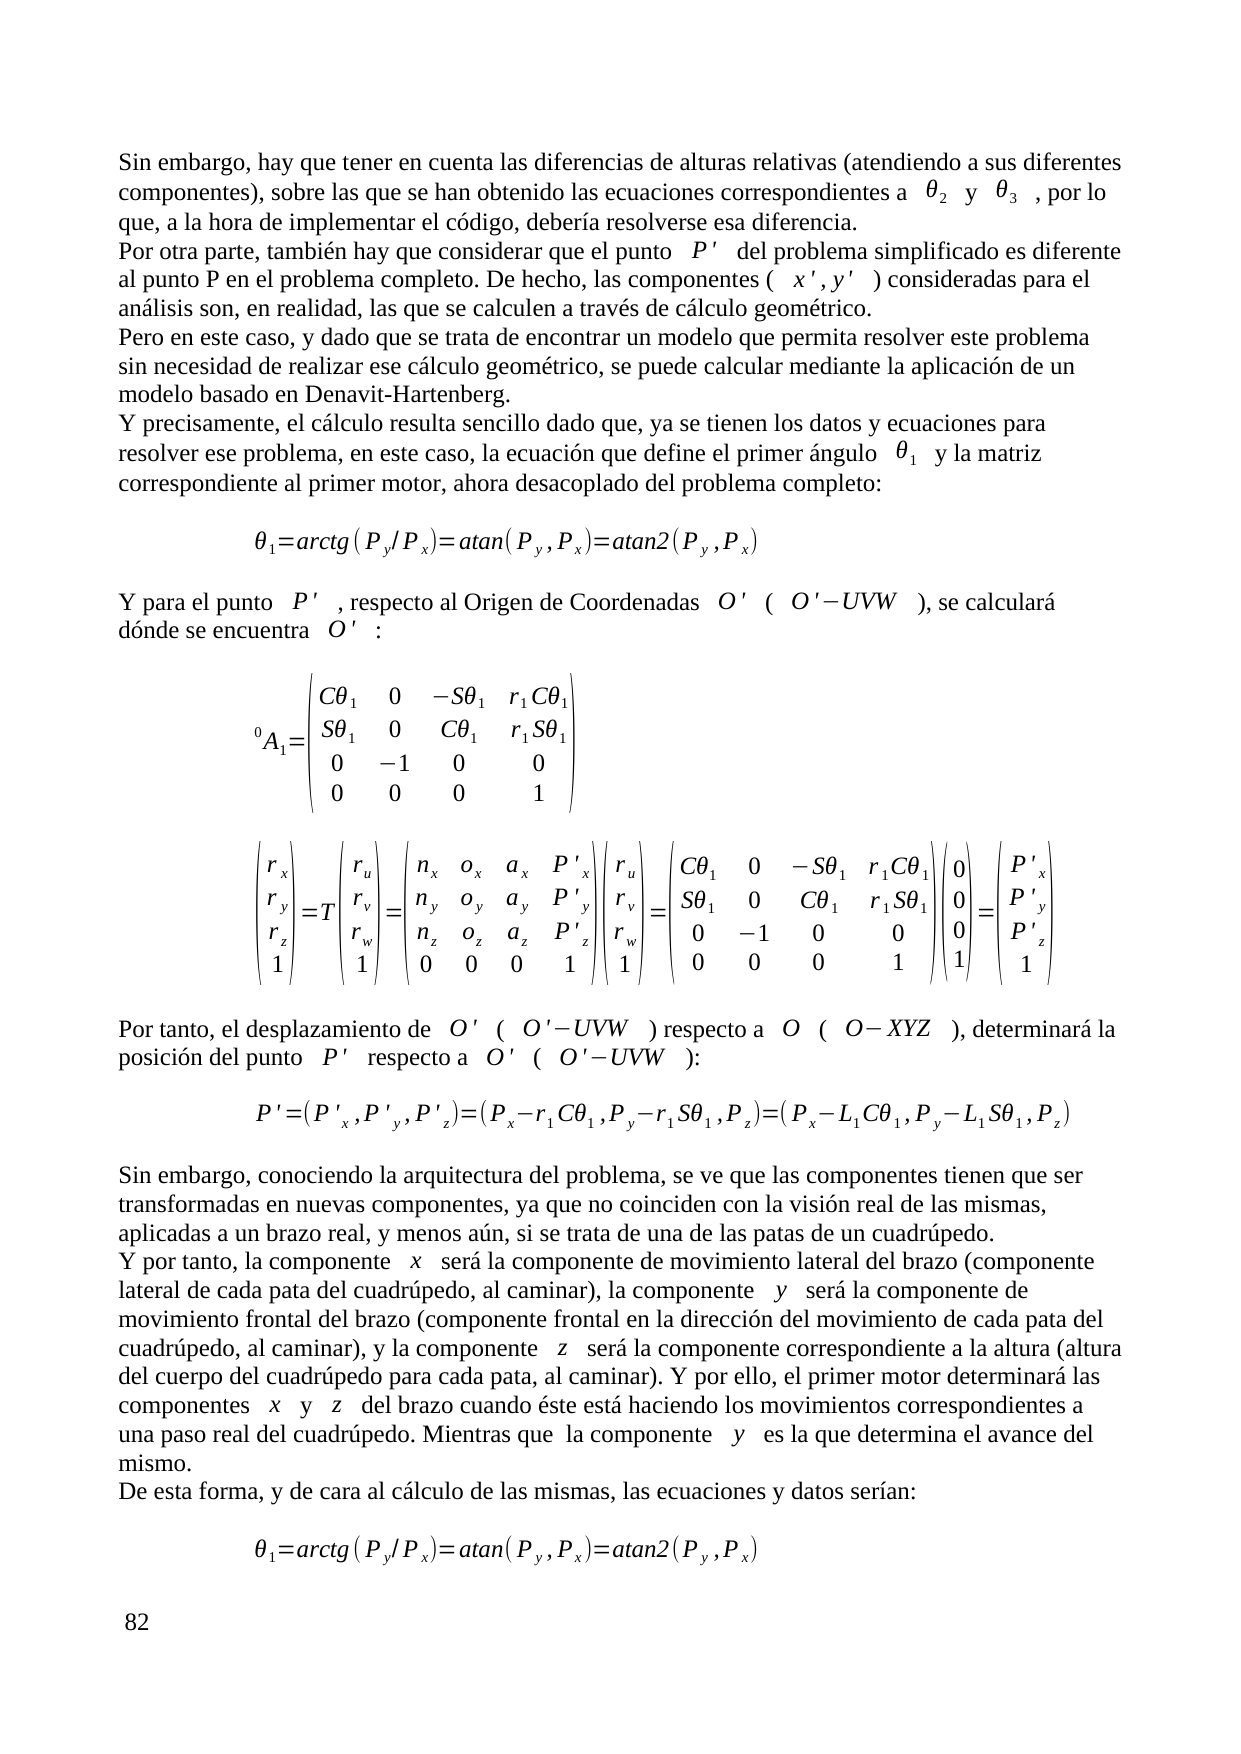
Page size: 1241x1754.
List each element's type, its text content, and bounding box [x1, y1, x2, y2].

text Y precisamente, el cálculo resulta sencillo dado que, ya se tienen los datos y ecuaciones para resolver ese problema, en este caso, la ecuación que define el primer ánguloy la matriz correspondiente al primer motor, ahora desacoplado del problema completo: [118, 408, 1122, 497]
text Por otra parte, también hay que considerar que el puntodel problema simplificado es diferente al punto P en el problema completo. De hecho, las componentes () consideradas para el análisis son, en realidad, las que se calculen a través de cálculo geométrico. [118, 236, 1122, 322]
text Sin embargo, conociendo la arquitectura del problema, se ve que las componentes tienen que ser transformadas en nuevas componentes, ya que no coinciden con la visión real de las mismas, aplicadas a un brazo real, y menos aún, si se trata de una de las patas de un cuadrúpedo. [118, 1160, 1122, 1246]
text Sin embargo, hay que tener en cuenta las diferencias de alturas relativas (atendiendo a sus diferentes componentes), sobre las que se han obtenido las ecuaciones correspondientes ay, por lo que, a la hora de implementar el código, debería resolverse esa diferencia. [118, 147, 1122, 236]
text Y para el punto, respecto al Origen de Coordenadas(), se calculará dónde se encuentra: [118, 587, 1122, 644]
text Y por tanto, la componenteserá la componente de movimiento lateral del brazo (componente lateral de cada pata del cuadrúpedo, al caminar), la componenteserá la componente de movimiento frontal del brazo (componente frontal en la dirección del movimiento de cada pata del cuadrúpedo, al caminar), y la componenteserá la componente correspondiente a la altura (altura del cuerpo del cuadrúpedo para cada pata, al caminar). Y por ello, el primer motor determinará las componentesydel brazo cuando éste está haciendo los movimientos correspondientes a una paso real del cuadrúpedo. Mientras que la componentees la que determina el avance del mismo. [118, 1246, 1122, 1476]
text De esta forma, y de cara al cálculo de las mismas, las ecuaciones y datos serían: [118, 1476, 1122, 1505]
text Por tanto, el desplazamiento de() respecto a(), determinará la posición del puntorespecto a(): [118, 1014, 1122, 1071]
text Pero en este caso, y dado que se trata de encontrar un modelo que permita resolver este problema sin necesidad de realizar ese cálculo geométrico, se puede calcular mediante la aplicación de un modelo basado en Denavit-Hartenberg. [118, 322, 1122, 408]
